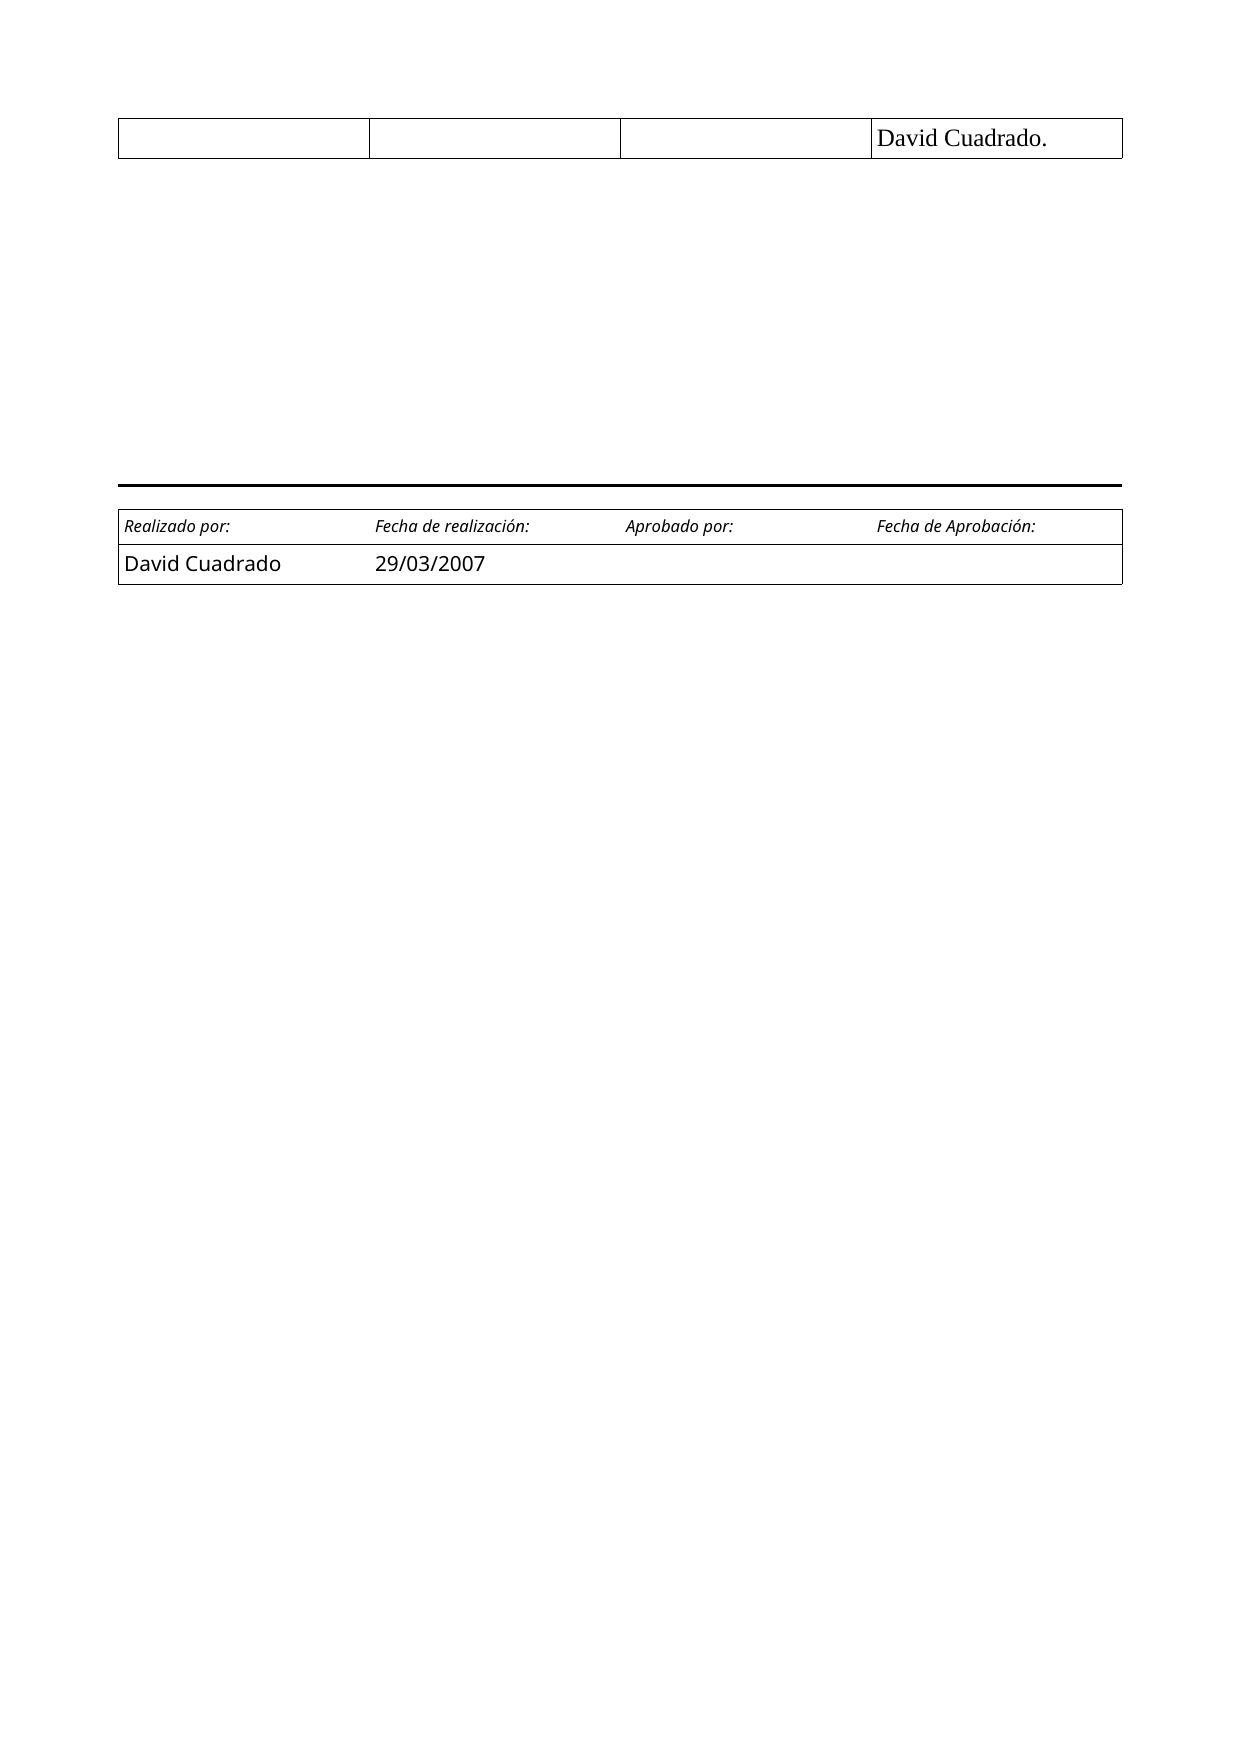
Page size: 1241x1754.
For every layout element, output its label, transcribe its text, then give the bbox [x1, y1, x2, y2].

table_cell [621, 119, 871, 157]
table_cell David Cuadrado [119, 545, 369, 583]
table_cell [119, 119, 369, 157]
table_header Fecha de realización: [369, 510, 620, 543]
table_cell David Cuadrado. [872, 119, 1122, 157]
table_header Fecha de Aprobación: [871, 510, 1122, 543]
table_cell [370, 119, 620, 157]
table_cell [871, 545, 1122, 583]
table_header Aprobado por: [620, 510, 871, 543]
table_header Realizado por: [119, 510, 369, 543]
table_cell 29/03/2007 [369, 545, 620, 583]
table_cell [620, 545, 871, 583]
